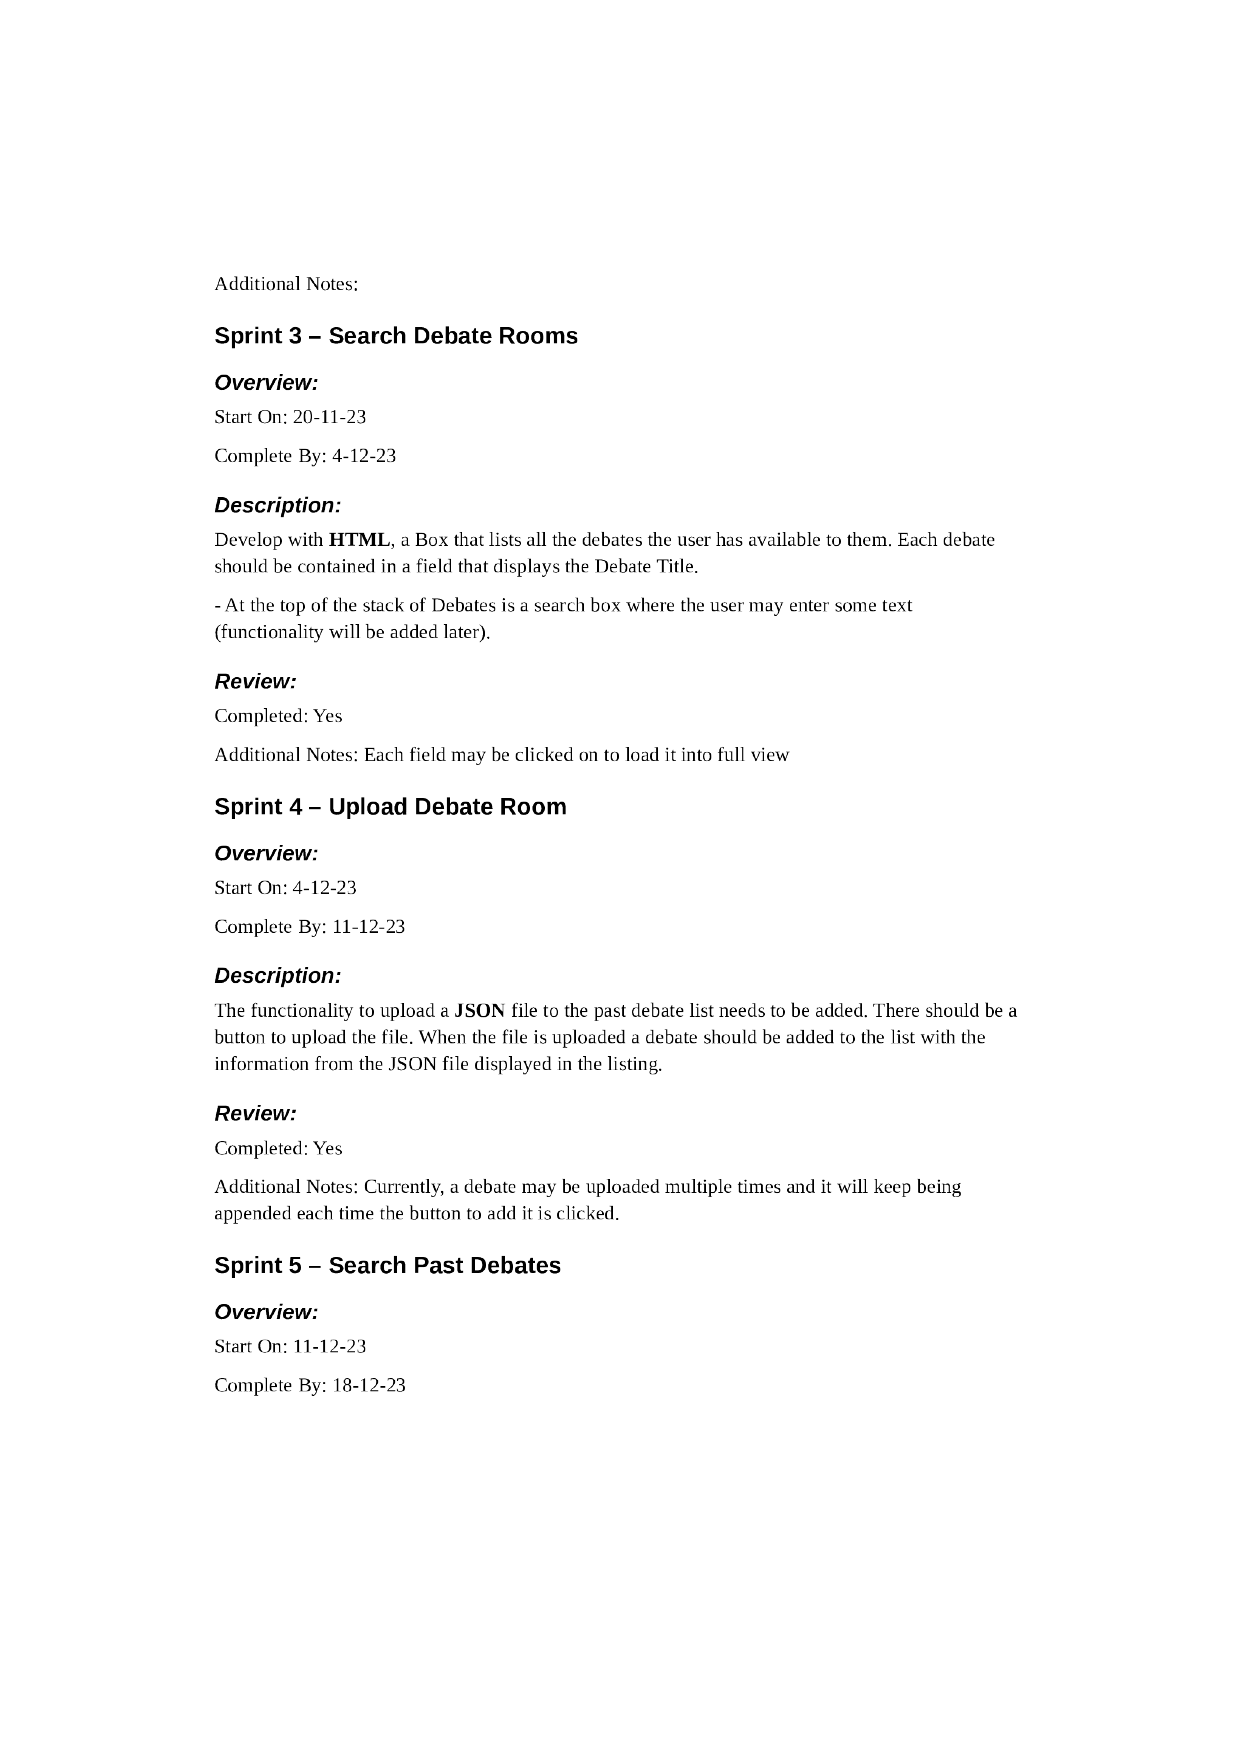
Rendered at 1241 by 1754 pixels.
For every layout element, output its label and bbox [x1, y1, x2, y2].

picture [118, 175, 1123, 1596]
